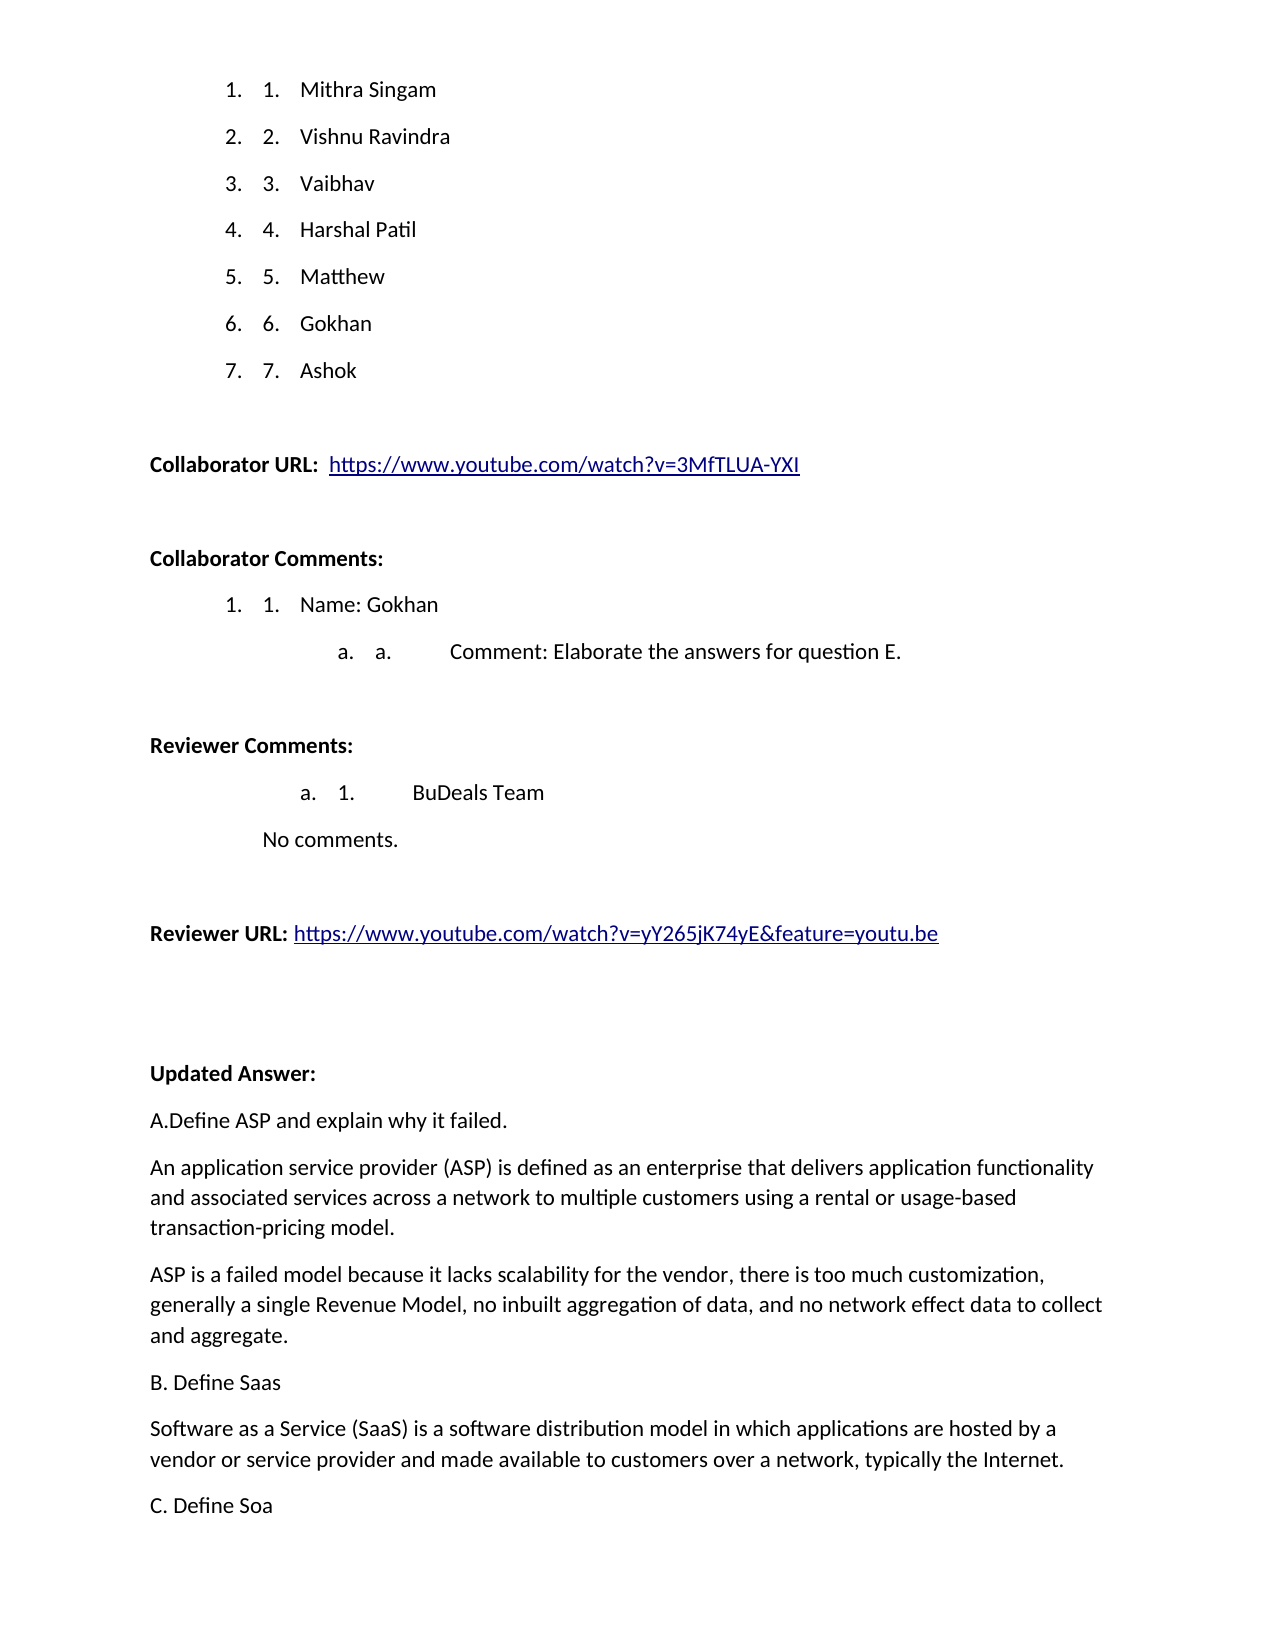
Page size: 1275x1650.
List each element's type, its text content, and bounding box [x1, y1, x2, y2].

text A.Define ASP and explain why it failed. [150, 1106, 1125, 1134]
list 3. Vaibhav [225, 169, 1125, 197]
text ASP is a failed model because it lacks scalability for the vendor, there is too much customization, generally a single Revenue Model, no inbuilt aggregation of data, and no network effect data to collect and aggregate. [150, 1260, 1125, 1349]
text An application service provider (ASP) is defined as an enterprise that delivers application functionality and associated services across a network to multiple customers using a rental or usage-based transaction-pricing model. [150, 1153, 1125, 1242]
list 4. Harshal Patil [225, 216, 1125, 244]
text B. Define Saas [150, 1368, 1125, 1396]
list 1. Mithra Singam [225, 75, 1125, 103]
list a. Comment: Elaborate the answers for question E. [337, 637, 1125, 666]
text Software as a Service (SaaS) is a software distribution model in which applications are hosted by a vendor or service provider and made available to customers over a network, typically the Internet. [150, 1414, 1125, 1473]
text Collaborator Comments: [150, 544, 1125, 572]
text No comments. [262, 825, 1125, 853]
list 6. Gokhan [225, 309, 1125, 337]
list 1. BuDeals Team [300, 778, 1125, 806]
text Collaborator URL: https://www.youtube.com/watch?v=3MfTLUA-YXI [150, 450, 1125, 478]
text Reviewer Comments: [150, 731, 1125, 759]
list 2. Vishnu Ravindra [225, 122, 1125, 150]
text Reviewer URL: https://www.youtube.com/watch?v=yY265jK74yE&feature=youtu.be [150, 919, 1125, 947]
list 5. Matthew [225, 262, 1125, 291]
text C. Define Soa [150, 1492, 1125, 1520]
list 7. Ashok [225, 356, 1125, 384]
list 1. Name: Gokhan [225, 591, 1125, 619]
text Updated Answer: [150, 1059, 1125, 1087]
